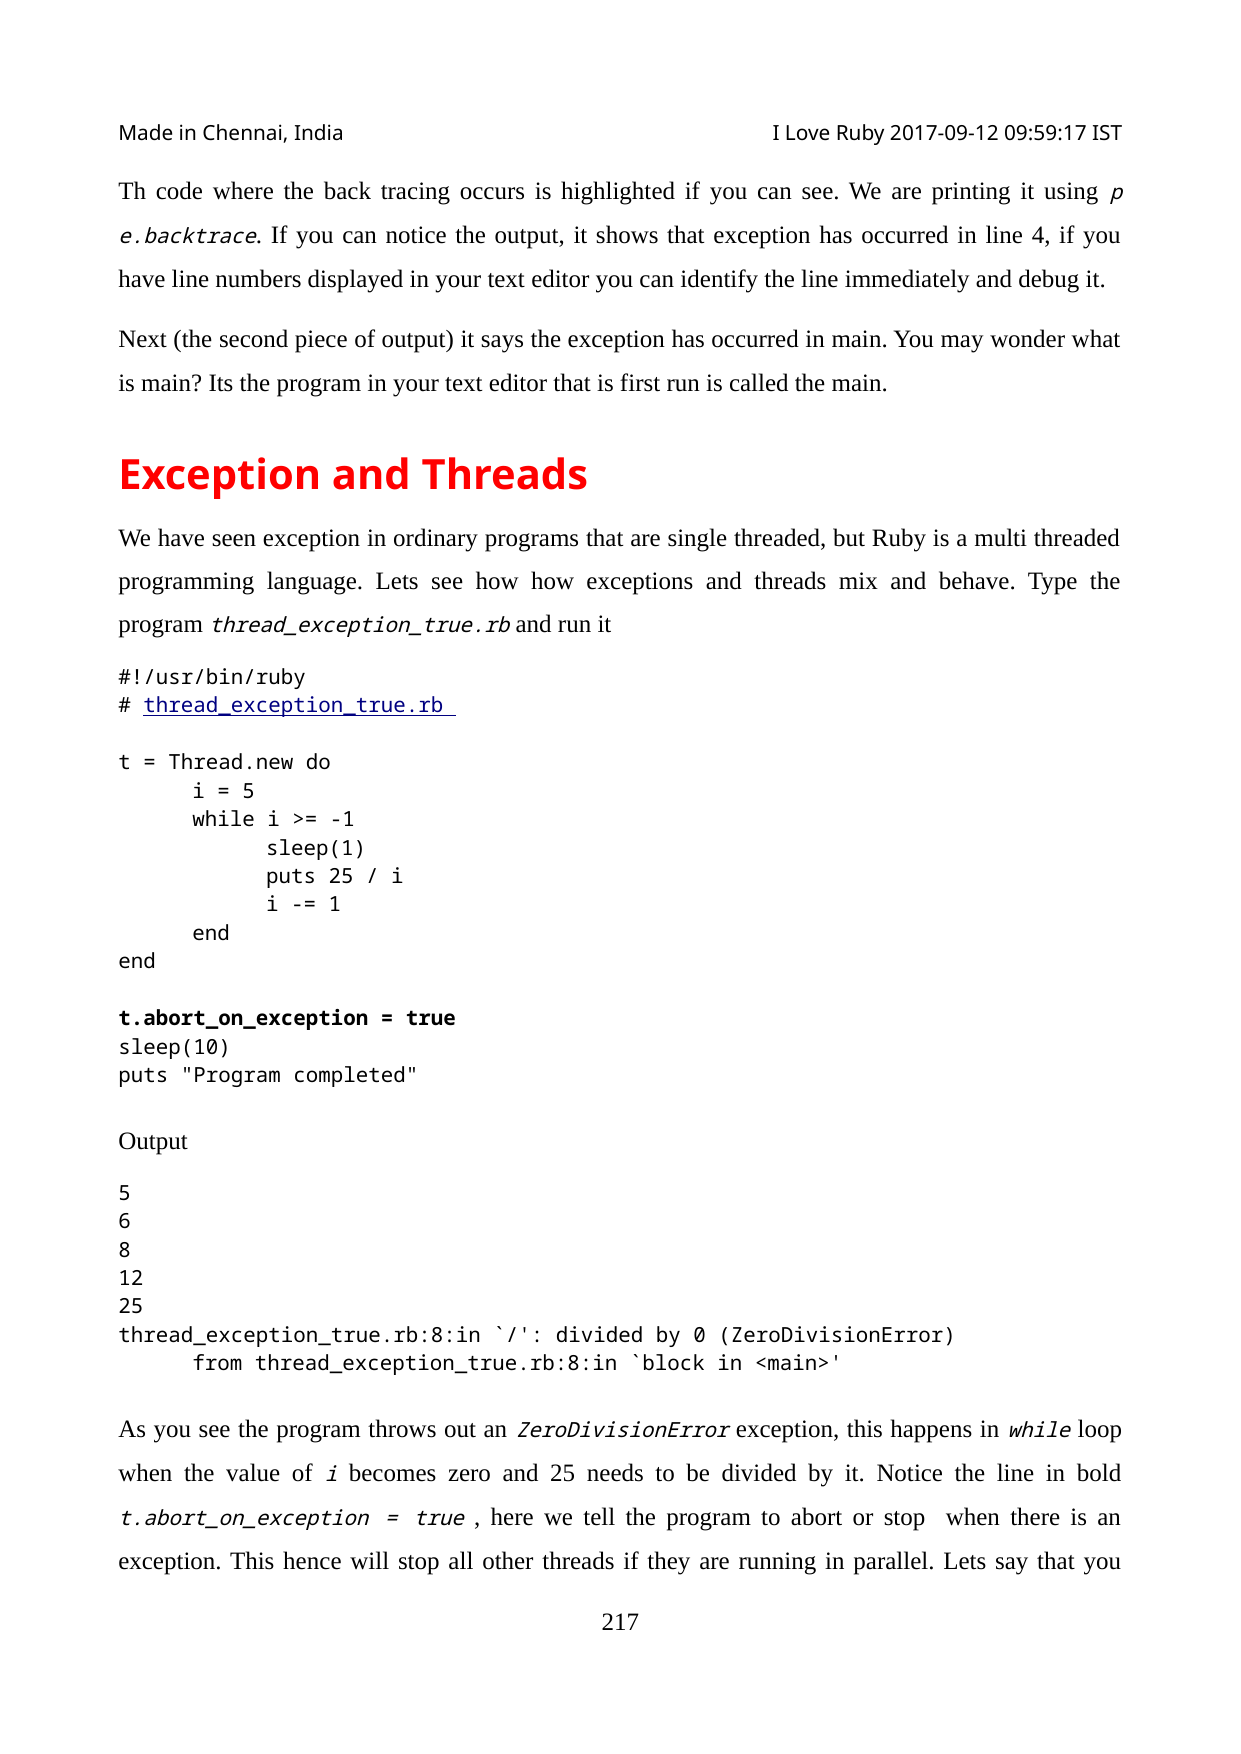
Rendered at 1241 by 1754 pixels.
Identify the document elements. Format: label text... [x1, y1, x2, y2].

text 25 [118, 1292, 1122, 1320]
text end [118, 946, 1122, 975]
text As you see the program throws out an ZeroDivisionError exception, this happens in while loop when the value of i becomes zero and 25 needs to be divided by it. Notice the line in bold t.abort_on_exception = true , here we tell the program to abort or stop when there is an exception. This hence will stop all other threads if they are running in parallel. Lets say that you [118, 1414, 1122, 1574]
text t.abort_on_exception = true [118, 1003, 1122, 1032]
text # thread_exception_true.rb [118, 691, 1122, 719]
text 12 [118, 1263, 1122, 1292]
text puts "Program completed" [118, 1060, 1122, 1089]
text #!/usr/bin/ruby [118, 662, 1122, 691]
text thread_exception_true.rb:8:in `/': divided by 0 (ZeroDivisionError) [118, 1320, 1122, 1348]
text Next (the second piece of output) it says the exception has occurred in main. You may wonder what is main? Its the program in your text editor that is first run is called the main. [118, 324, 1122, 396]
subtitle Exception and Threads [118, 445, 1122, 501]
text We have seen exception in ordinary programs that are single threaded, but Ruby is a multi threaded programming language. Lets see how how exceptions and threads mix and behave. Type the program thread_exception_true.rb and run it [118, 523, 1122, 638]
text from thread_exception_true.rb:8:in `block in <main>' [118, 1348, 1122, 1377]
text 6 [118, 1206, 1122, 1235]
text end [118, 918, 1122, 946]
text i = 5 [118, 776, 1122, 804]
text 8 [118, 1235, 1122, 1263]
text t = Thread.new do [118, 747, 1122, 776]
text while i >= -1 [118, 804, 1122, 833]
text i -= 1 [118, 889, 1122, 918]
text 5 [118, 1178, 1122, 1206]
text sleep(10) [118, 1032, 1122, 1060]
text Th code where the back tracing occurs is highlighted if you can see. We are printing it using p e.backtrace. If you can notice the output, it shows that exception has occurred in line 4, if you have line numbers displayed in your text editor you can identify the line immediately and debug it. [118, 176, 1122, 292]
text puts 25 / i [118, 861, 1122, 889]
text Output [118, 1126, 1122, 1155]
text sleep(1) [118, 833, 1122, 861]
